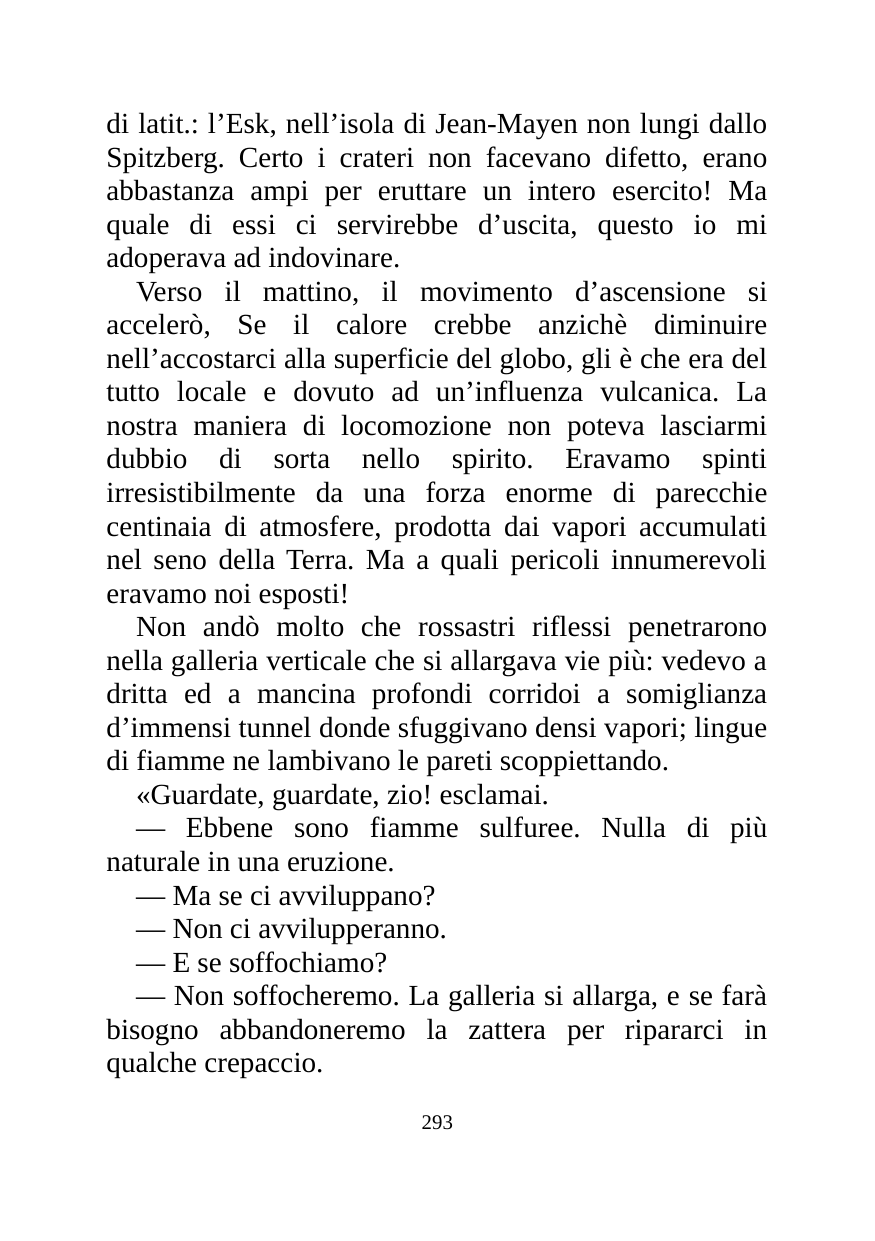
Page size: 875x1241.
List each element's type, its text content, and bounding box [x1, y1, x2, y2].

text di latit.: l’Esk, nell’isola di Jean-Mayen non lungi dallo Spitzberg. Certo i crateri non facevano difetto, erano abbastanza ampi per eruttare un intero esercito! Ma quale di essi ci servirebbe d’uscita, questo io mi adoperava ad indovinare. [106, 106, 768, 274]
text — Non ci avvilupperanno. [106, 911, 768, 945]
text — Ma se ci avviluppano? [106, 878, 768, 911]
text Non andò molto che rossastri riflessi penetrarono nella galleria verticale che si allargava vie più: vedevo a dritta ed a mancina profondi corridoi a somiglianza d’immensi tunnel donde sfuggivano densi vapori; lingue di fiamme ne lambivano le pareti scoppiettando. [106, 609, 768, 777]
text — Ebbene sono fiamme sulfuree. Nulla di più naturale in una eruzione. [106, 811, 768, 878]
text — Non soffocheremo. La galleria si allarga, e se farà bisogno abbandoneremo la zattera per ripararci in qualche crepaccio. [106, 978, 768, 1079]
text «Guardate, guardate, zio! esclamai. [106, 777, 768, 811]
text — E se soffochiamo? [106, 945, 768, 978]
text Verso il mattino, il movimento d’ascensione si accelerò, Se il calore crebbe anzichè diminuire nell’accostarci alla superficie del globo, gli è che era del tutto locale e dovuto ad un’influenza vulcanica. La nostra maniera di locomozione non poteva lasciarmi dubbio di sorta nello spirito. Eravamo spinti irresistibilmente da una forza enorme di parecchie centinaia di atmosfere, prodotta dai vapori accumulati nel seno della Terra. Ma a quali pericoli innumerevoli eravamo noi esposti! [106, 274, 768, 609]
